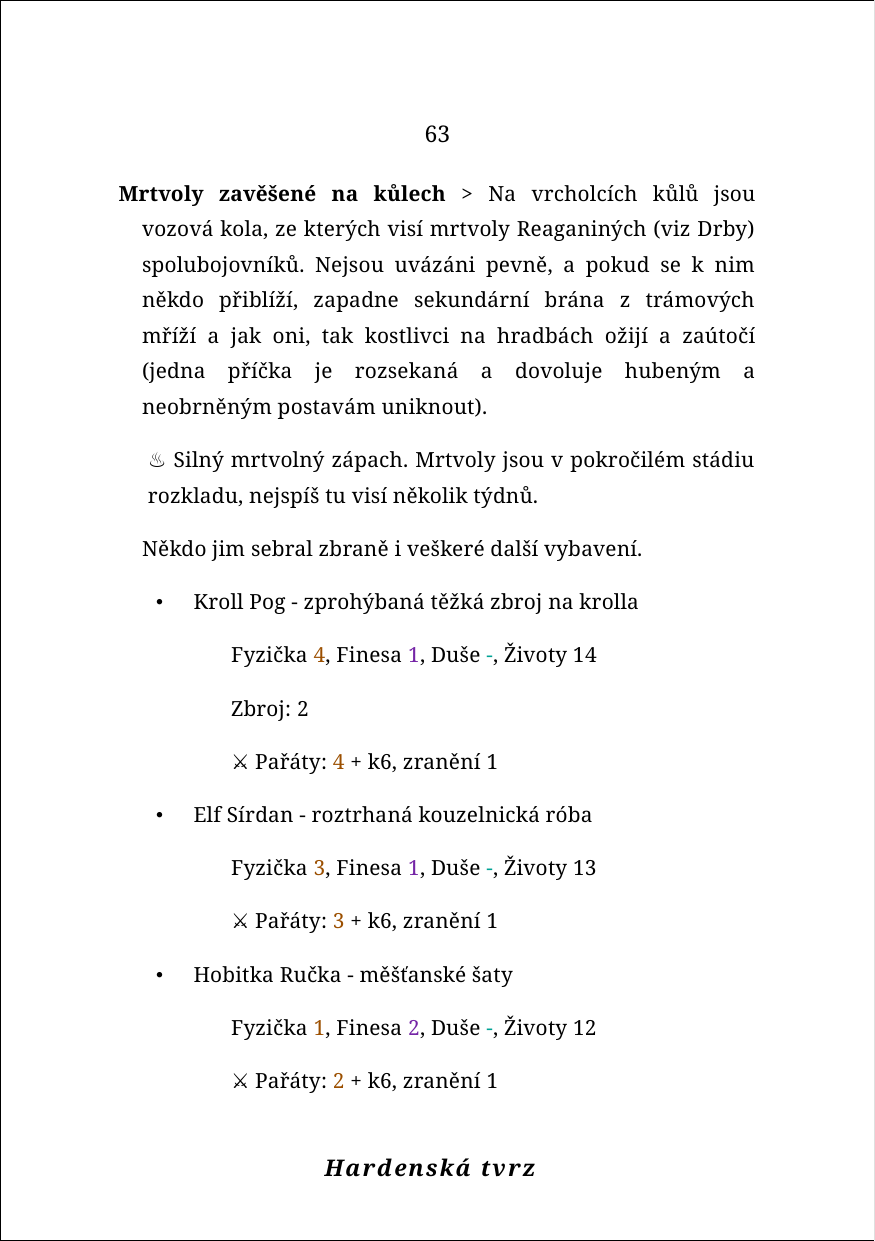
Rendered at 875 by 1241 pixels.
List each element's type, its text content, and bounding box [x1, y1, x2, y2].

list ♨ Silný mrtvolný zápach. Mrtvoly jsou v pokročilém stádiu rozkladu, nejspíš tu visí několik týdnů. [110, 445, 756, 509]
text Někdo jim sebral zbraně i veškeré další vybavení. [118, 534, 756, 562]
list Fyzička 4, Finesa 1, Duše -, Životy 14 [193, 641, 756, 669]
list Fyzička 1, Finesa 2, Duše -, Životy 12 [193, 1013, 756, 1042]
list Hobitka Ručka - měšťanské šaty [156, 960, 756, 988]
list Zbroj: 2 [193, 694, 756, 722]
list Elf Sírdan - roztrhaná kouzelnická róba [156, 800, 756, 829]
list ⚔ Pařáty: 3 + k6, zranění 1 [193, 907, 756, 935]
list Fyzička 3, Finesa 1, Duše -, Životy 13 [193, 853, 756, 882]
list ⚔ Pařáty: 2 + k6, zranění 1 [193, 1066, 756, 1095]
text Mrtvoly zavěšené na kůlech > Na vrcholcích kůlů jsou vozová kola, ze kterých visí mrtvoly Reaganiných (viz Drby) spolubojovníků. Nejsou uvázáni pevně, a pokud se k nim někdo přiblíží, zapadne sekundární brána z trámových mříží a jak oni, tak kostlivci na hradbách ožijí a zaútočí (jedna příčka je rozsekaná a dovoluje hubeným a neobrněným postavám uniknout). [118, 179, 756, 421]
list Kroll Pog - zprohýbaná těžká zbroj na krolla [156, 587, 756, 616]
list ⚔ Pařáty: 4 + k6, zranění 1 [193, 747, 756, 775]
